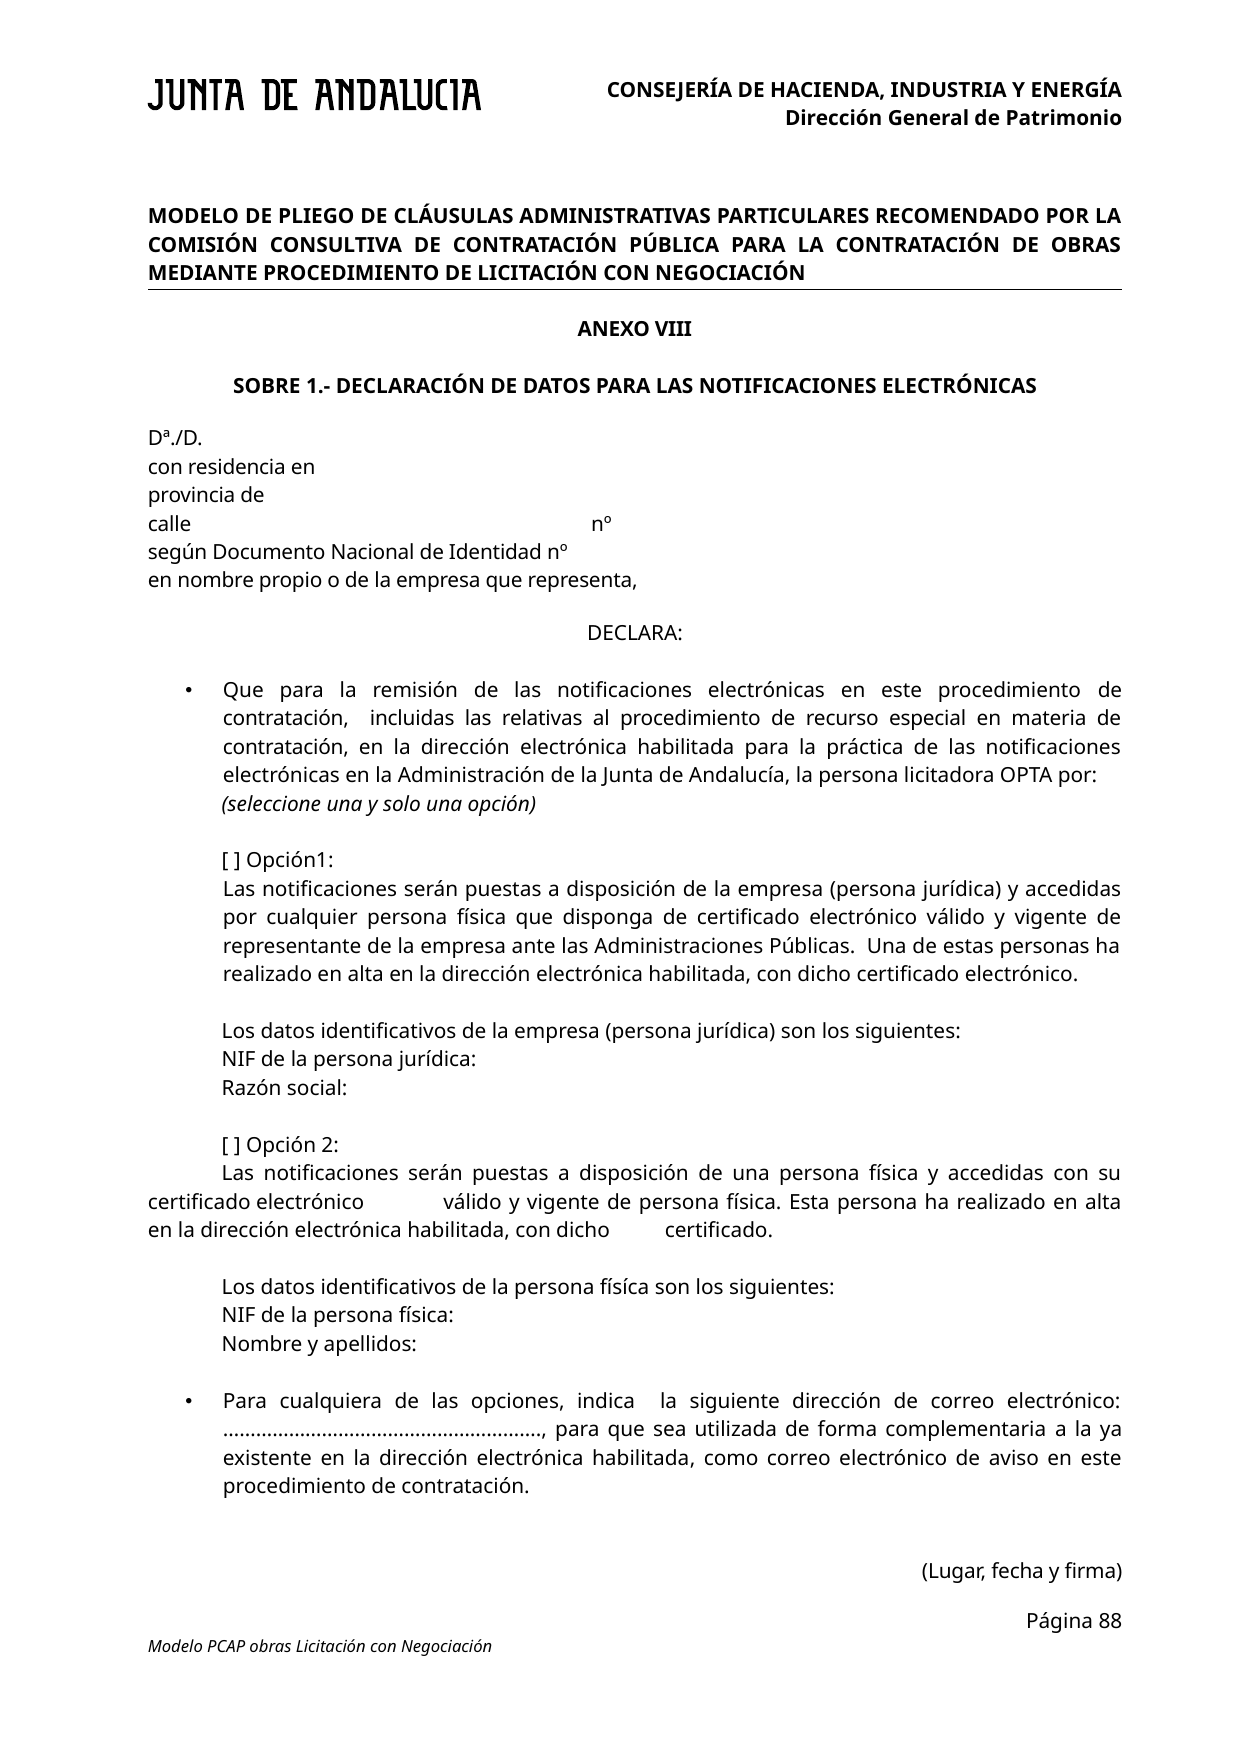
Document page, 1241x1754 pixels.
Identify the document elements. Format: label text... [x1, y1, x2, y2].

text Los datos identificativos de la persona físíca son los siguientes: [148, 1272, 1122, 1301]
text calle nº [148, 509, 1196, 537]
text SOBRE 1.- DECLARACIÓN DE DATOS PARA LAS NOTIFICACIONES ELECTRÓNICAS [148, 371, 1122, 399]
text MODELO DE PLIEGO DE CLÁUSULAS ADMINISTRATIVAS PARTICULARES RECOMENDADO POR LA COMISIÓN CONSULTIVA DE CONTRATACIÓN PÚBLICA PARA LA CONTRATACIÓN DE OBRAS MEDIANTE PROCEDIMIENTO DE LICITACIÓN CON NEGOCIACIÓN [148, 201, 1122, 289]
text según Documento Nacional de Identidad nº [148, 537, 1196, 566]
text Las notificaciones serán puestas a disposición de la empresa (persona jurídica) y accedidas por cualquier persona física que disponga de certificado electrónico válido y vigente de representante de la empresa ante las Administraciones Públicas. Una de estas personas ha realizado en alta en la dirección electrónica habilitada, con dicho certificado electrónico. [223, 874, 1122, 988]
text Los datos identificativos de la empresa (persona jurídica) son los siguientes: [148, 1016, 1122, 1044]
list Que para la remisión de las notificaciones electrónicas en este procedimiento de contratación, incluidas las relativas al procedimiento de recurso especial en materia de contratación, en la dirección electrónica habilitada para la práctica de las notificaciones electrónicas en la Administración de la Junta de Andalucía, la persona licitadora OPTA por: [185, 675, 1122, 789]
text en nombre propio o de la empresa que representa, [148, 566, 1196, 594]
text [ ] Opción1: [148, 846, 1122, 874]
text NIF de la persona jurídica: [148, 1044, 1122, 1073]
text Las notificaciones serán puestas a disposición de una persona física y accedidas con su certificado electrónico válido y vigente de persona física. Esta persona ha realizado en alta en la dirección electrónica habilitada, con dicho certificado. [148, 1158, 1122, 1244]
text (seleccione una y solo una opción) [148, 789, 1122, 817]
text provincia de [148, 480, 1196, 509]
text DECLARA: [148, 618, 1122, 646]
text [ ] Opción 2: [148, 1130, 1122, 1158]
text Nombre y apellidos: [148, 1329, 1122, 1357]
text Dª./D. [148, 423, 1196, 452]
list (Lugar, fecha y firma) [523, 1556, 1122, 1585]
text NIF de la persona física: [148, 1301, 1122, 1329]
list Para cualquiera de las opciones, indica la siguiente dirección de correo electrónico:…………………………………………………., para que sea utilizada de forma complementaria a la ya existente en la dirección electrónica habilitada, como correo electrónico de aviso en este procedimiento de contratación. [185, 1386, 1122, 1499]
text con residencia en [148, 452, 1196, 480]
text ANEXO VIII [148, 314, 1122, 342]
text Razón social: [148, 1073, 1122, 1101]
